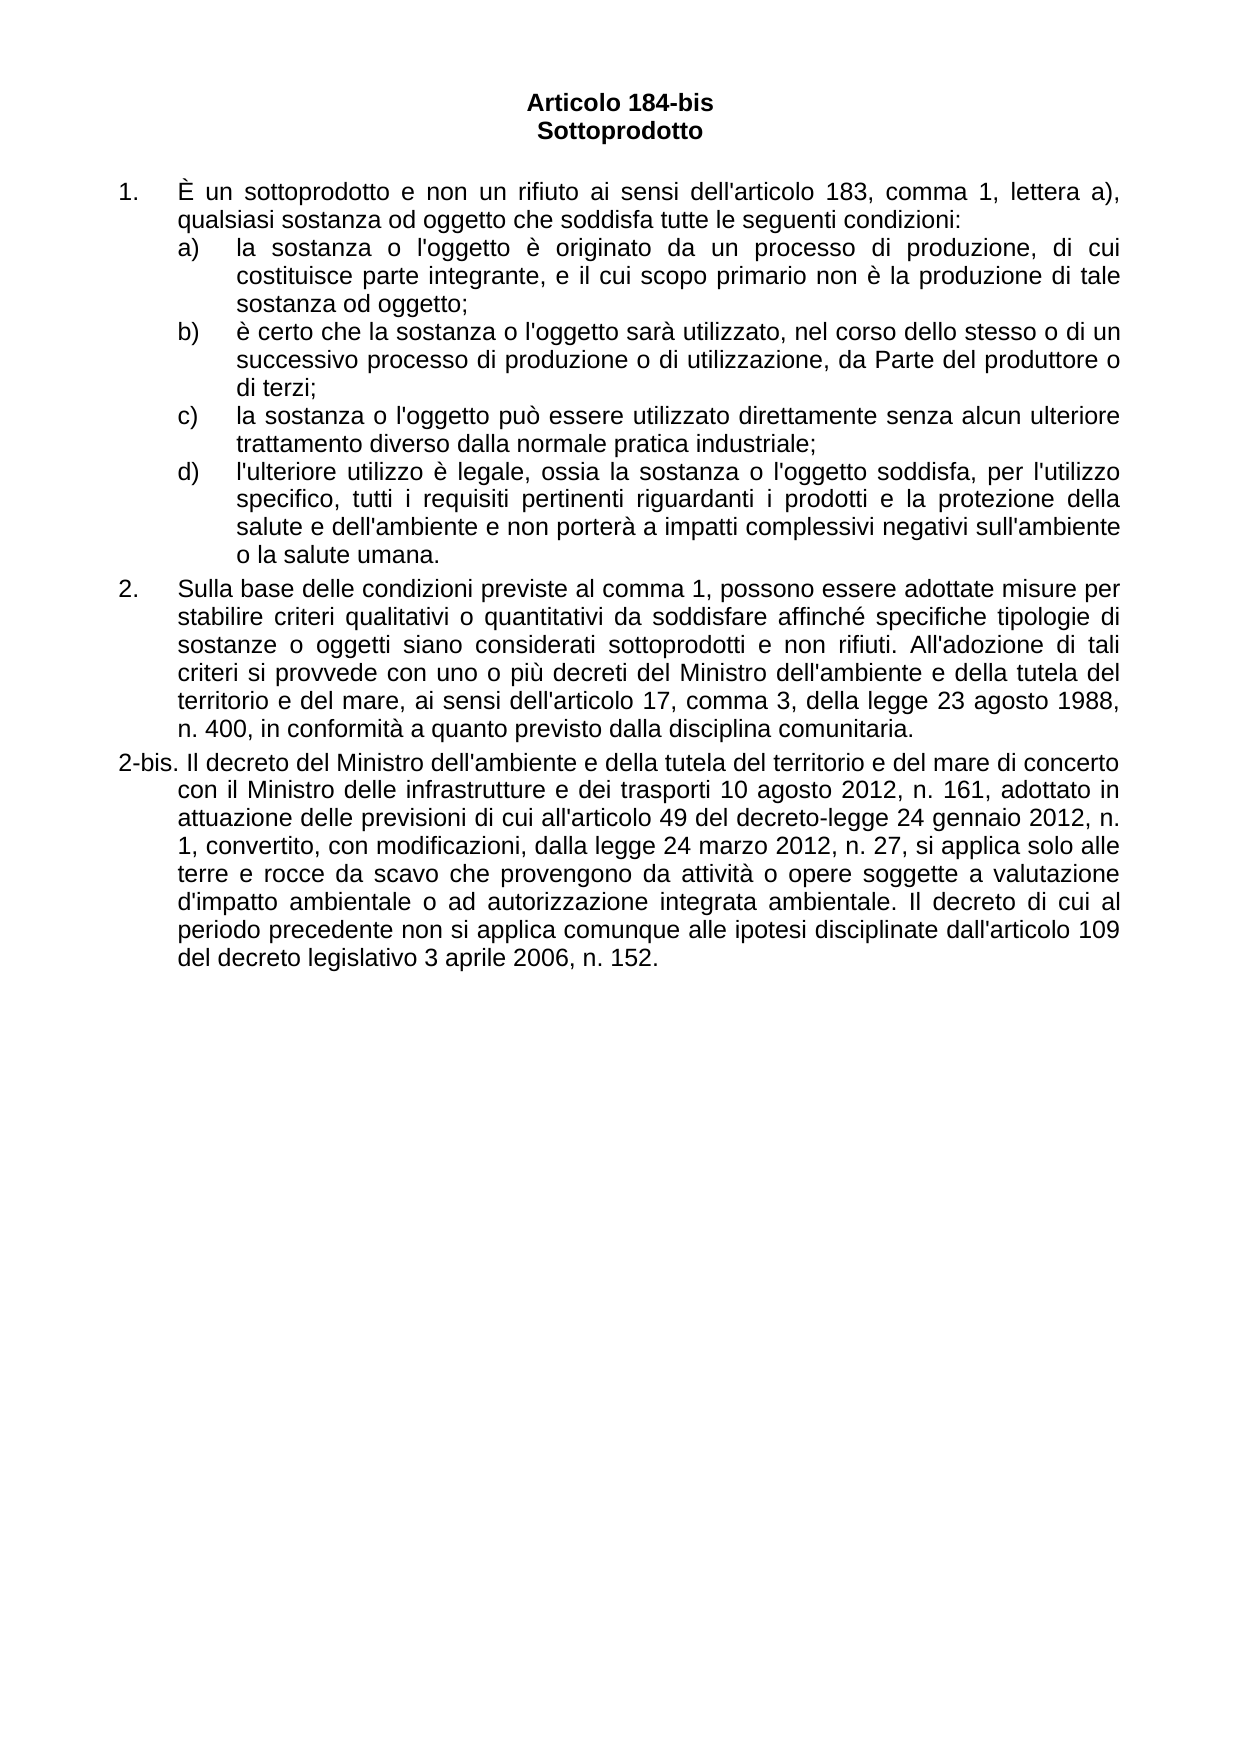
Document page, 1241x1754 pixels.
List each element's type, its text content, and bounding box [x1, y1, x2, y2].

text 1. È un sottoprodotto e non un rifiuto ai sensi dell'articolo 183, comma 1, lettera a), qualsiasi sostanza od oggetto che soddisfa tutte le seguenti condizioni: [118, 178, 1122, 234]
text 2-bis. Il decreto del Ministro dell'ambiente e della tutela del territorio e del mare di concerto con il Ministro delle infrastrutture e dei trasporti 10 agosto 2012, n. 161, adottato in attuazione delle previsioni di cui all'articolo 49 del decreto-legge 24 gennaio 2012, n. 1, convertito, con modificazioni, dalla legge 24 marzo 2012, n. 27, si applica solo alle terre e rocce da scavo che provengono da attività o opere soggette a valutazione d'impatto ambientale o ad autorizzazione integrata ambientale. Il decreto di cui al periodo precedente non si applica comunque alle ipotesi disciplinate dall'articolo 109 del decreto legislativo 3 aprile 2006, n. 152. [118, 748, 1122, 972]
text d) l'ulteriore utilizzo è legale, ossia la sostanza o l'oggetto soddisfa, per l'utilizzo specifico, tutti i requisiti pertinenti riguardanti i prodotti e la protezione della salute e dell'ambiente e non porterà a impatti complessivi negativi sull'ambiente o la salute umana. [177, 457, 1122, 569]
text c) la sostanza o l'oggetto può essere utilizzato direttamente senza alcun ulteriore trattamento diverso dalla normale pratica industriale; [177, 402, 1122, 457]
text a) la sostanza o l'oggetto è originato da un processo di produzione, di cui costituisce parte integrante, e il cui scopo primario non è la produzione di tale sostanza od oggetto; [177, 234, 1122, 318]
text b) è certo che la sostanza o l'oggetto sarà utilizzato, nel corso dello stesso o di un successivo processo di produzione o di utilizzazione, da Parte del produttore o di terzi; [177, 318, 1122, 402]
text 2. Sulla base delle condizioni previste al comma 1, possono essere adottate misure per stabilire criteri qualitativi o quantitativi da soddisfare affinché specifiche tipologie di sostanze o oggetti siano considerati sottoprodotti e non rifiuti. All'adozione di tali criteri si provvede con uno o più decreti del Ministro dell'ambiente e della tutela del territorio e del mare, ai sensi dell'articolo 17, comma 3, della legge 23 agosto 1988, n. 400, in conformità a quanto previsto dalla disciplina comunitaria. [118, 575, 1122, 742]
subtitle Articolo 184-bis Sottoprodotto [118, 88, 1122, 144]
